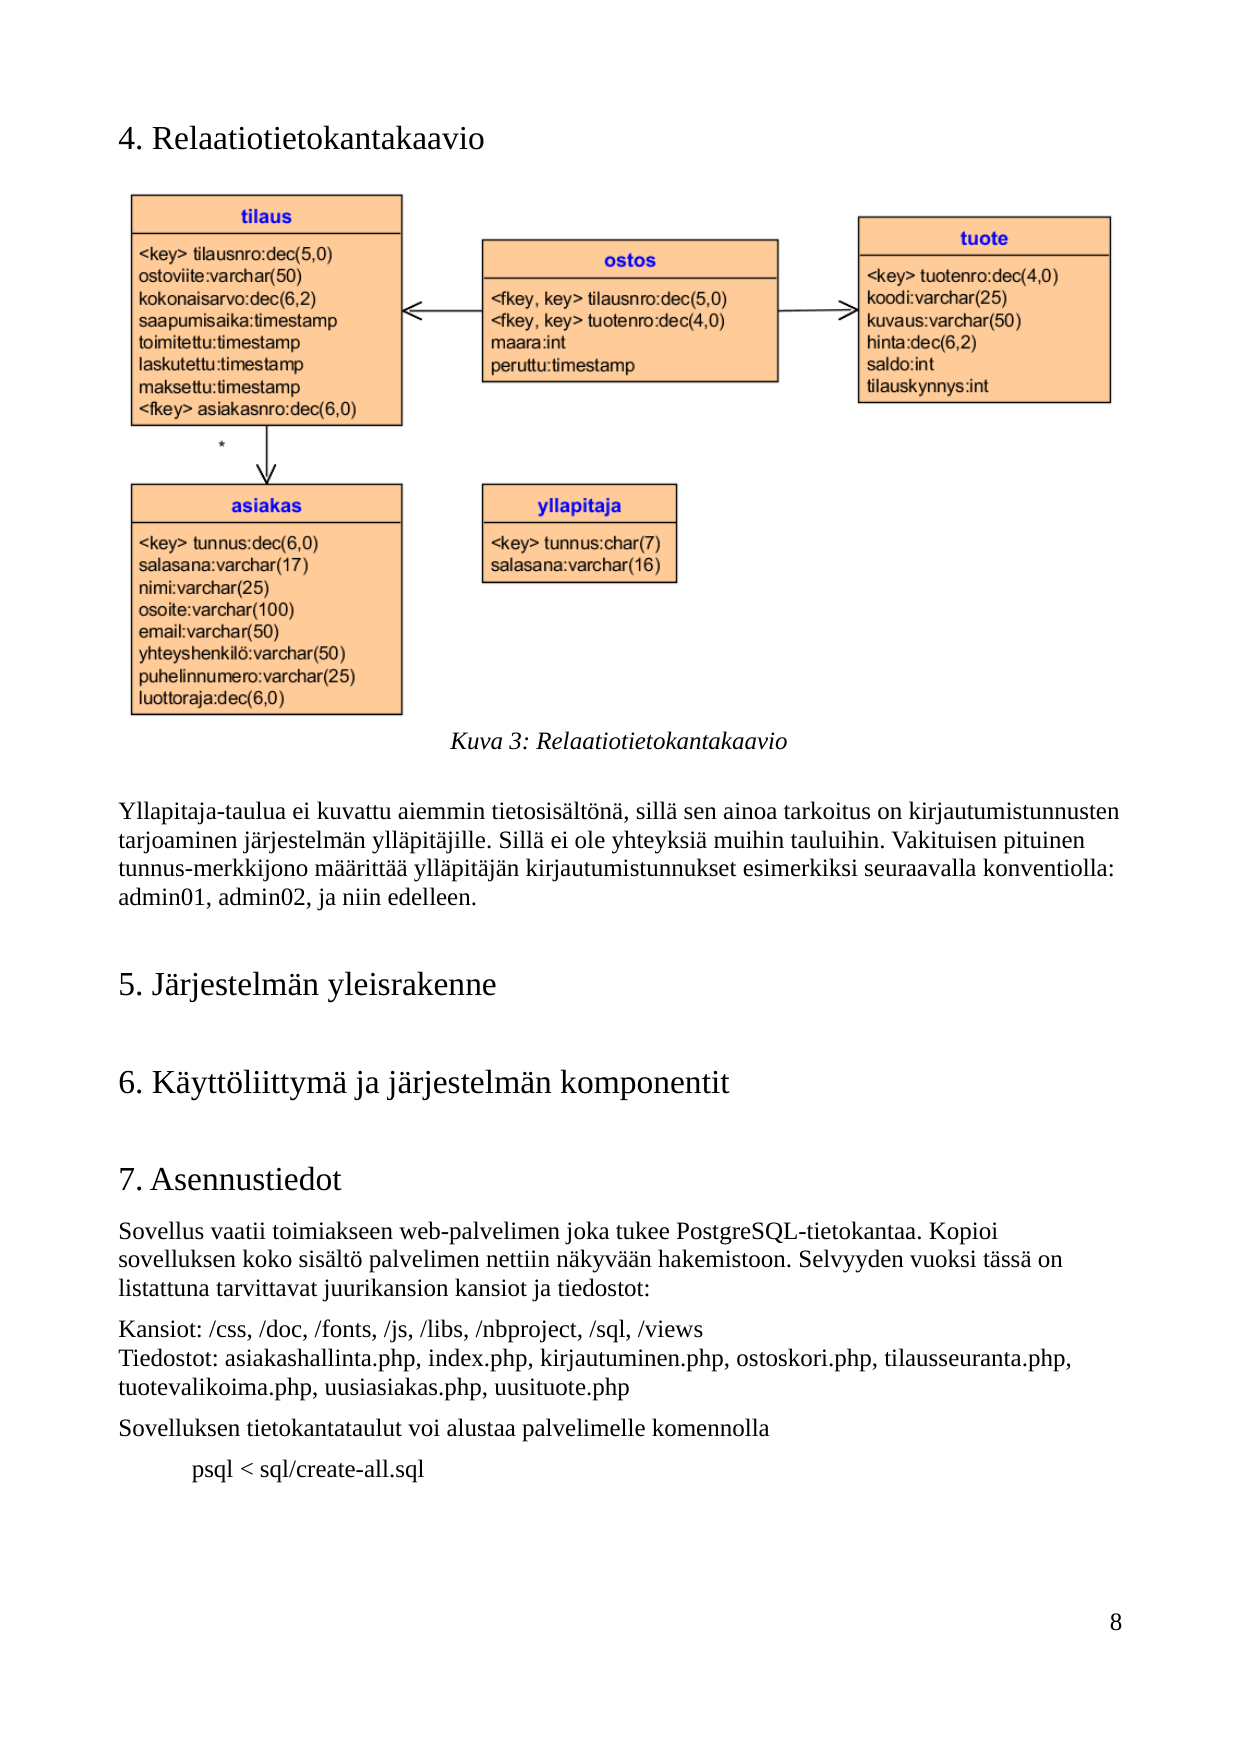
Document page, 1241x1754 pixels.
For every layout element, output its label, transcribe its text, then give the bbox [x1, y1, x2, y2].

text psql < sql/create-all.sql [118, 1454, 1122, 1483]
picture [118, 187, 1123, 726]
text Yllapitaja-taulua ei kuvattu aiemmin tietosisältönä, sillä sen ainoa tarkoitus on kirjautumistunnusten tarjoaminen järjestelmän ylläpitäjille. Sillä ei ole yhteyksiä muihin tauluihin. Vakituisen pituinen tunnus-merkkijono määrittää ylläpitäjän kirjautumistunnukset esimerkiksi seuraavalla konventiolla: admin01, admin02, ja niin edelleen. [118, 796, 1122, 911]
text Kansiot: /css, /doc, /fonts, /js, /libs, /nbproject, /sql, /views Tiedostot: asiakashallinta.php, index.php, kirjautuminen.php, ostoskori.php, tilausseuranta.php, tuotevalikoima.php, uusiasiakas.php, uusituote.php [118, 1314, 1122, 1401]
text Kuva 3: Relaatiotietokantakaavio [118, 726, 1122, 755]
text Sovelluksen tietokantataulut voi alustaa palvelimelle komennolla [118, 1413, 1122, 1442]
subtitle 7. Asennustiedot [118, 1159, 1122, 1198]
subtitle 6. Käyttöliittymä ja järjestelmän komponentit [118, 1062, 1122, 1101]
subtitle 4. Relaatiotietokantakaavio [118, 118, 1122, 157]
subtitle 5. Järjestelmän yleisrakenne [118, 964, 1122, 1003]
text Sovellus vaatii toimiakseen web-palvelimen joka tukee PostgreSQL-tietokantaa. Kopioi sovelluksen koko sisältö palvelimen nettiin näkyvään hakemistoon. Selvyyden vuoksi tässä on listattuna tarvittavat juurikansion kansiot ja tiedostot: [118, 1216, 1122, 1302]
